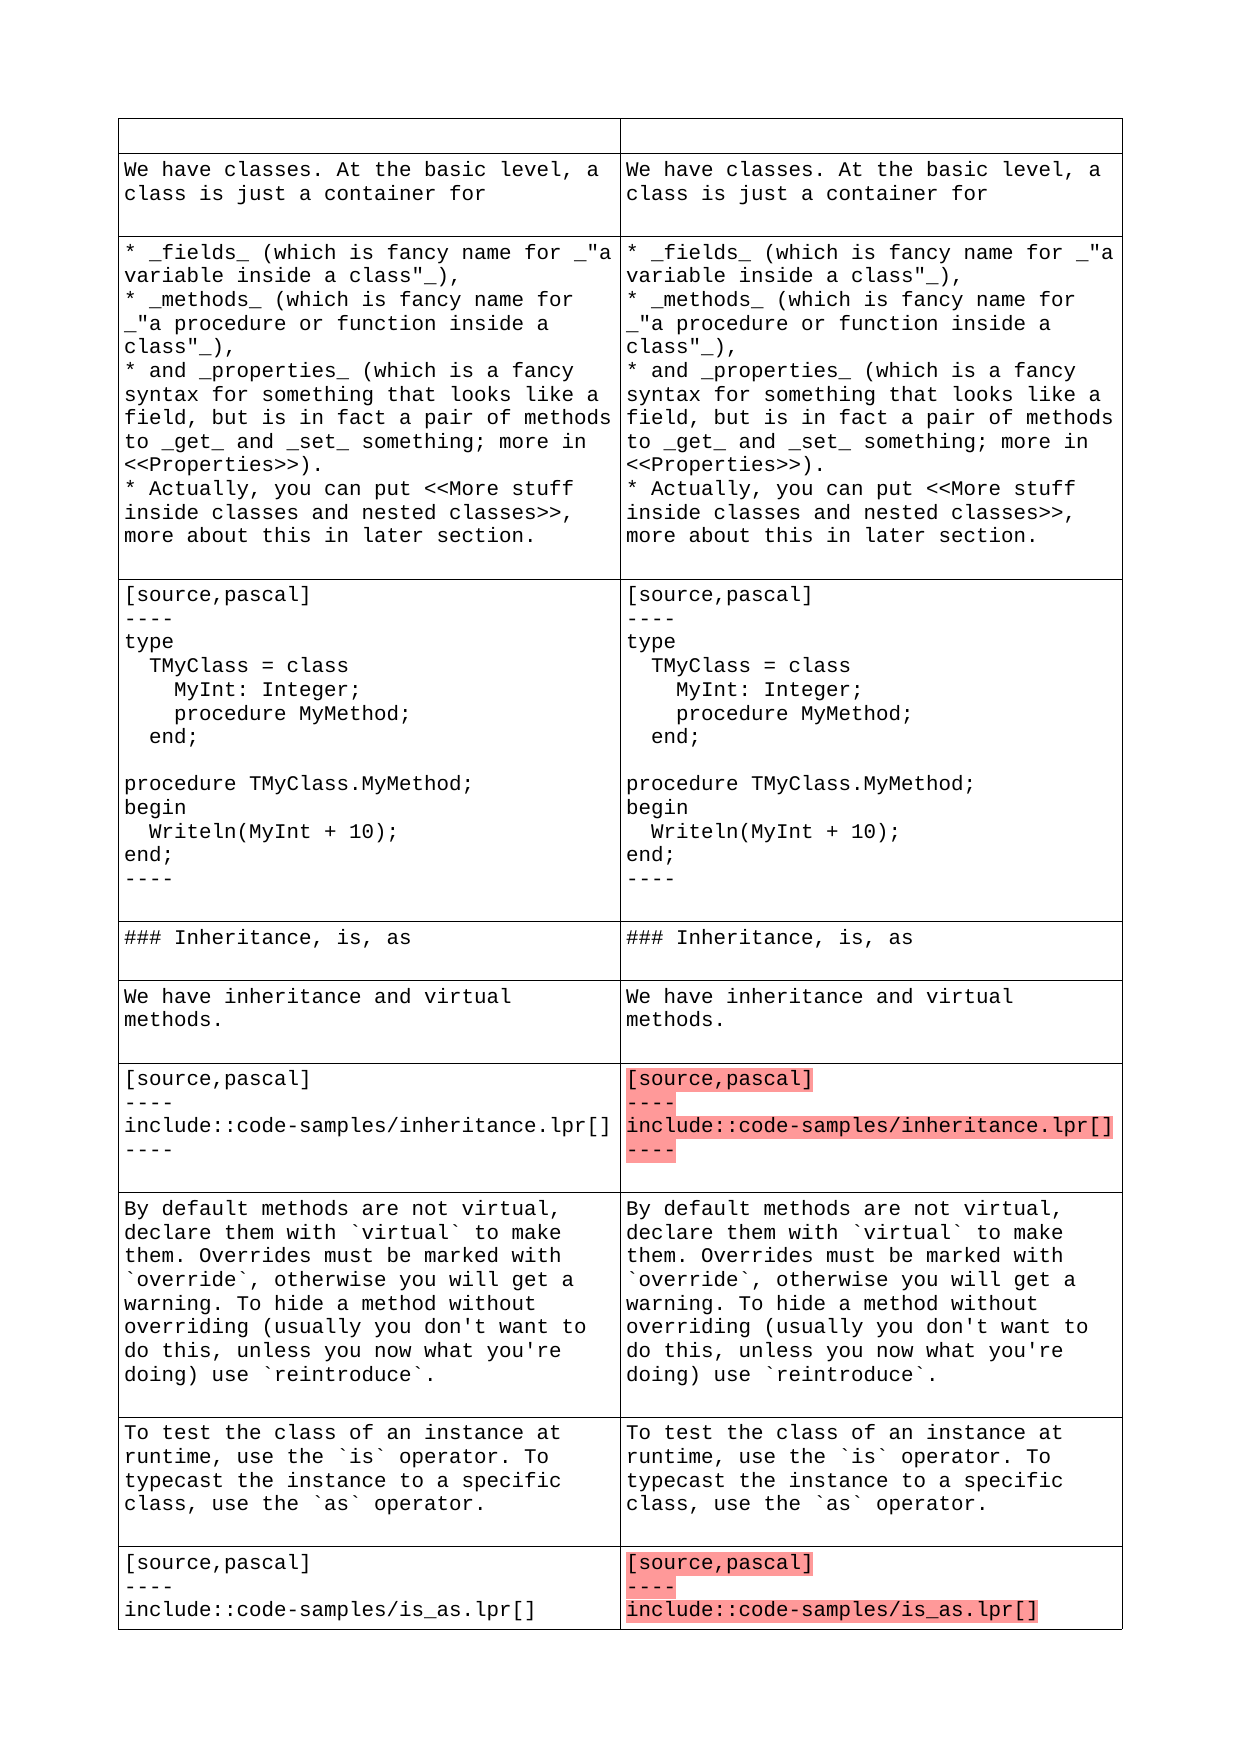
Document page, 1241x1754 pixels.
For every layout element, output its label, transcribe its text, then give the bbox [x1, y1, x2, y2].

table_cell [621, 119, 1122, 153]
table_cell [source,pascal] ---- include::code-samples/is_as.lpr[] ---- [621, 1547, 1122, 1629]
table_cell We have classes. At the basic level, a class is just a container for [621, 154, 1122, 236]
table_cell [source,pascal] ---- include::code-samples/is_as.lpr[] ---- [119, 1547, 620, 1629]
table_cell [source,pascal] ---- type TMyClass = class MyInt: Integer; procedure MyMethod; end; procedure TMyClass.MyMethod; begin Writeln(MyInt + 10); end; ---- [119, 580, 620, 921]
table_cell By default methods are not virtual, declare them with `virtual` to make them. Overrides must be marked with `override`, otherwise you will get a warning. To hide a method without overriding (usually you don't want to do this, unless you now what you're doing) use `reintroduce`. [119, 1193, 620, 1417]
table_cell We have classes. At the basic level, a class is just a container for [119, 154, 620, 236]
table_cell To test the class of an instance at runtime, use the `is` operator. To typecast the instance to a specific class, use the `as` operator. [119, 1418, 620, 1546]
table_cell [source,pascal] ---- include::code-samples/inheritance.lpr[] ---- [119, 1064, 620, 1192]
table_cell ### Inheritance, is, as [119, 922, 620, 980]
table_cell [119, 119, 620, 153]
table_cell We have inheritance and virtual methods. [119, 981, 620, 1062]
table_cell By default methods are not virtual, declare them with `virtual` to make them. Overrides must be marked with `override`, otherwise you will get a warning. To hide a method without overriding (usually you don't want to do this, unless you now what you're doing) use `reintroduce`. [621, 1193, 1122, 1417]
table_cell We have inheritance and virtual methods. [621, 981, 1122, 1062]
table_cell * _fields_ (which is fancy name for _"a variable inside a class"_), * _methods_ (which is fancy name for _"a procedure or function inside a class"_), * and _properties_ (which is a fancy syntax for something that looks like a field, but is in fact a pair of methods to _get_ and _set_ something; more in <<Properties>>). * Actually, you can put <<More stuff inside classes and nested classes>>, more about this in later section. [119, 237, 620, 578]
table_cell [source,pascal] ---- type TMyClass = class MyInt: Integer; procedure MyMethod; end; procedure TMyClass.MyMethod; begin Writeln(MyInt + 10); end; ---- [621, 580, 1122, 921]
table_cell ### Inheritance, is, as [621, 922, 1122, 980]
table_cell To test the class of an instance at runtime, use the `is` operator. To typecast the instance to a specific class, use the `as` operator. [621, 1418, 1122, 1546]
table_cell [source,pascal] ---- include::code-samples/inheritance.lpr[] ---- [621, 1064, 1122, 1192]
table_cell * _fields_ (which is fancy name for _"a variable inside a class"_), * _methods_ (which is fancy name for _"a procedure or function inside a class"_), * and _properties_ (which is a fancy syntax for something that looks like a field, but is in fact a pair of methods to _get_ and _set_ something; more in <<Properties>>). * Actually, you can put <<More stuff inside classes and nested classes>>, more about this in later section. [621, 237, 1122, 578]
